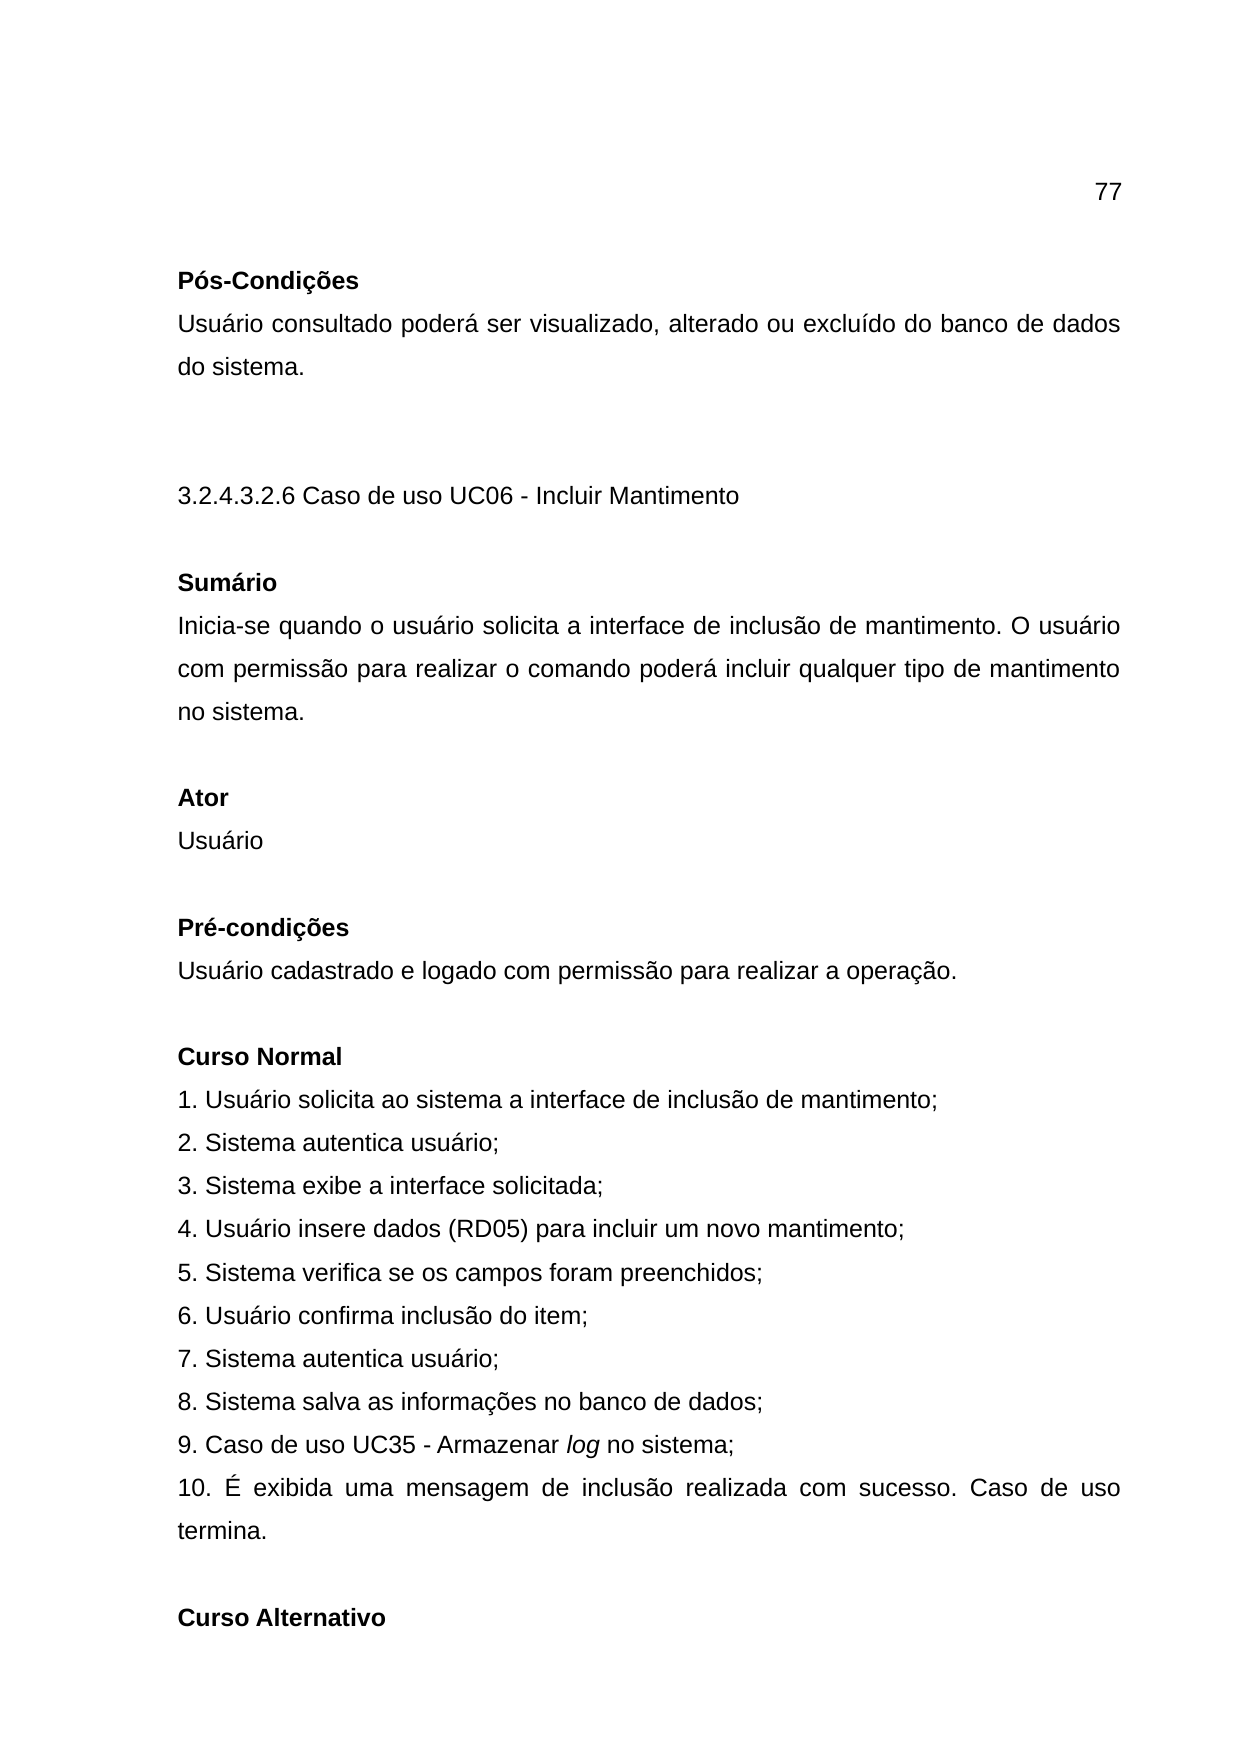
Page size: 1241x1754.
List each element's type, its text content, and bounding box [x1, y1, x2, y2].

text 4. Usuário insere dados (RD05) para incluir um novo mantimento; [177, 1214, 1122, 1243]
text 6. Usuário confirma inclusão do item; [177, 1301, 1122, 1329]
text Pós-Condições [177, 266, 1122, 294]
text Curso Normal [177, 1042, 1122, 1071]
text 3.2.4.3.2.6 Caso de uso UC06 - Incluir Mantimento [177, 481, 1122, 510]
text Inicia-se quando o usuário solicita a interface de inclusão de mantimento. O usuário com permissão para realizar o comando poderá incluir qualquer tipo de mantimento no sistema. [177, 611, 1122, 726]
text 2. Sistema autentica usuário; [177, 1128, 1122, 1157]
text Pré-condições [177, 913, 1122, 941]
text 10. É exibida uma mensagem de inclusão realizada com sucesso. Caso de uso termina. [177, 1473, 1122, 1545]
text 1. Usuário solicita ao sistema a interface de inclusão de mantimento; [177, 1085, 1122, 1114]
text Sumário [177, 568, 1122, 596]
text Curso Alternativo [177, 1603, 1122, 1631]
text 9. Caso de uso UC35 - Armazenar log no sistema; [177, 1430, 1122, 1459]
text Ator [177, 783, 1122, 812]
text Usuário consultado poderá ser visualizado, alterado ou excluído do banco de dados do sistema. [177, 309, 1122, 381]
text 7. Sistema autentica usuário; [177, 1344, 1122, 1373]
text 5. Sistema verifica se os campos foram preenchidos; [177, 1258, 1122, 1286]
text 3. Sistema exibe a interface solicitada; [177, 1171, 1122, 1200]
text Usuário [177, 826, 1122, 855]
text Usuário cadastrado e logado com permissão para realizar a operação. [177, 956, 1122, 984]
text 8. Sistema salva as informações no banco de dados; [177, 1387, 1122, 1416]
